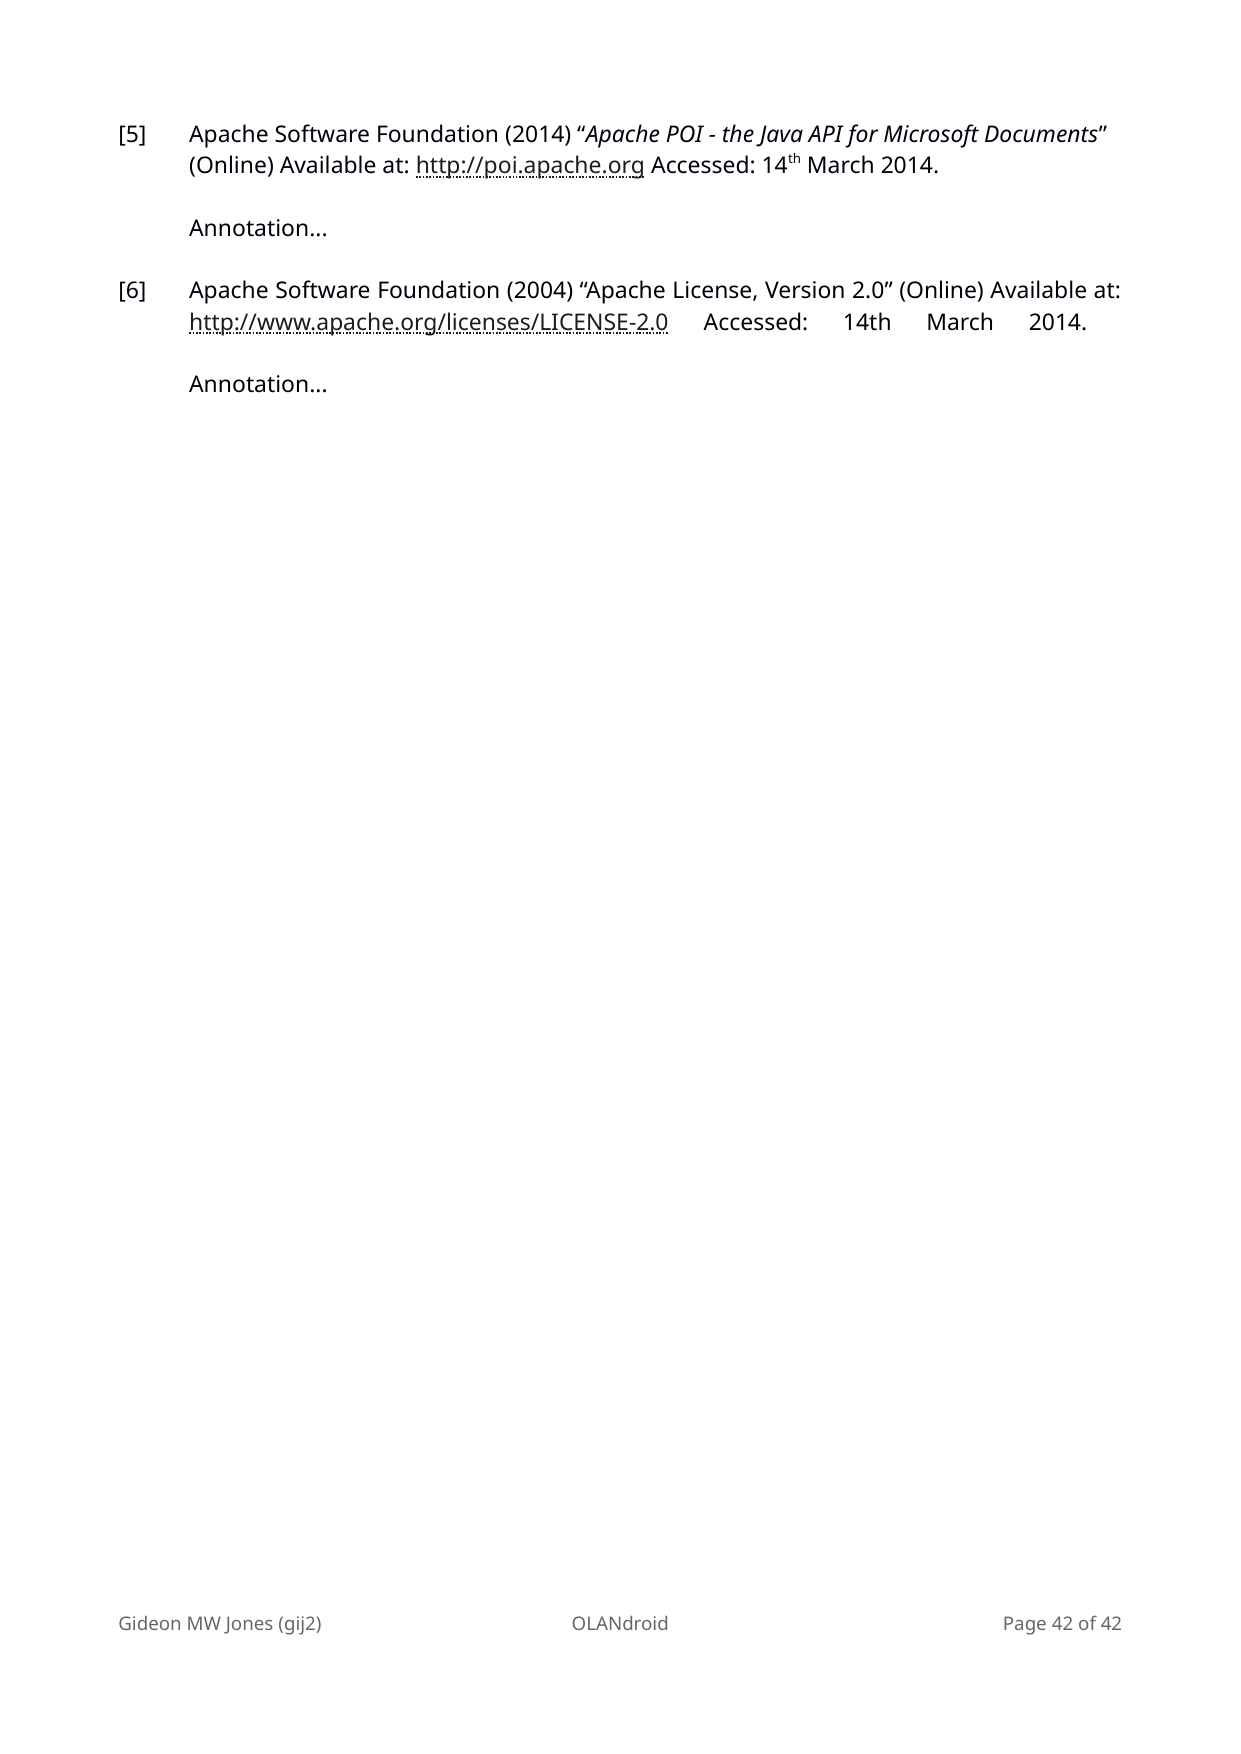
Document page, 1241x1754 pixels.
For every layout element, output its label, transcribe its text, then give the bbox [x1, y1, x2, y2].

list Apache Software Foundation (2004) “Apache License, Version 2.0” (Online) Available at: http://www.apache.org/licenses/LICENSE-2.0 Accessed: 14th March 2014. Annotation... [118, 274, 1122, 426]
list Apache Software Foundation (2014) “Apache POI - the Java API for Microsoft Documents” (Online) Available at: http://poi.apache.org Accessed: 14th March 2014. Annotation... [118, 118, 1122, 243]
